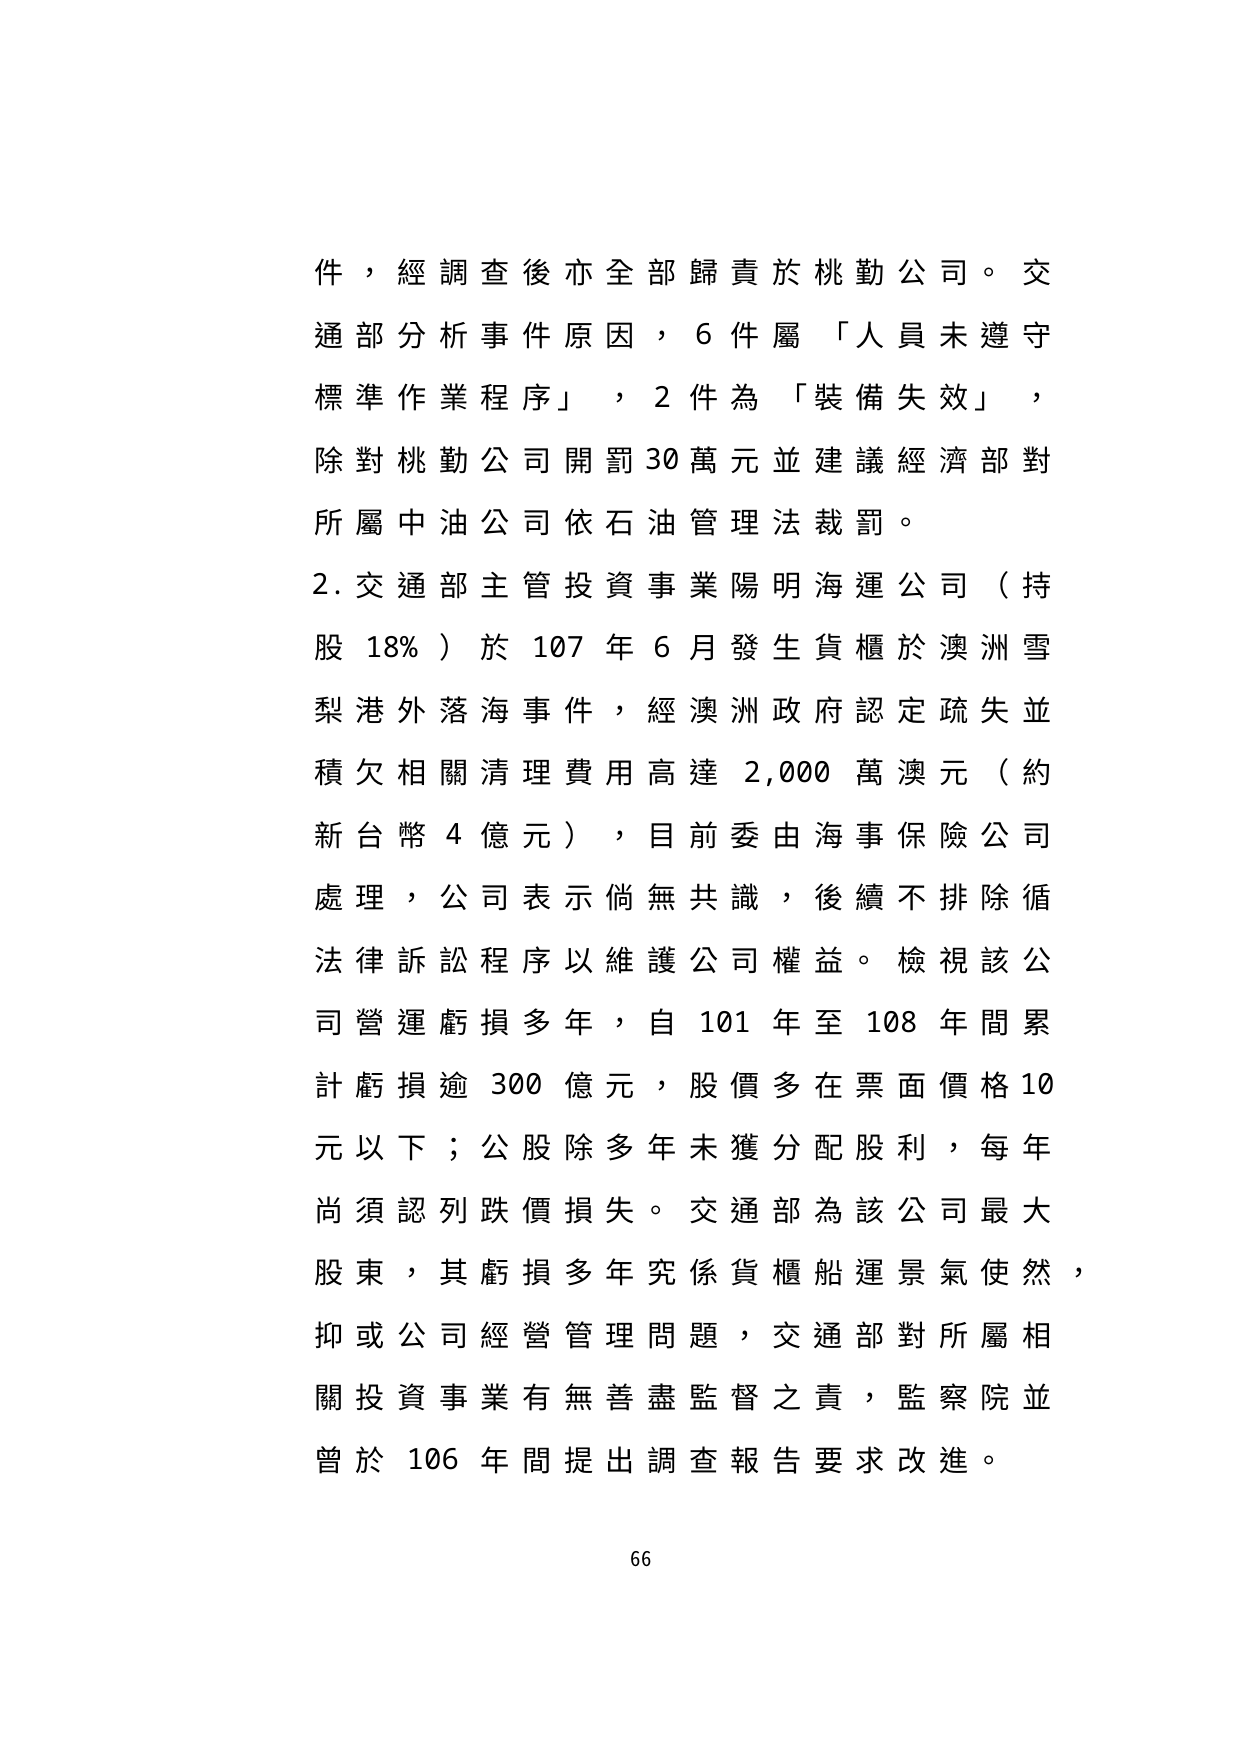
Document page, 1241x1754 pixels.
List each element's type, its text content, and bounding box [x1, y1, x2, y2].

text 件，經調查後亦全部歸責於桃勤公司。交通部分析事件原因，6件屬「人員未遵守標準作業程序」，2件為「裝備失效」，除對桃勤公司開罰30萬元並建議經濟部對所屬中油公司依石油管理法裁罰。 [270, 229, 1058, 542]
text 2.交通部主管投資事業陽明海運公司（持股18%）於107年6月發生貨櫃於澳洲雪梨港外落海事件，經澳洲政府認定疏失並積欠相關清理費用高達2,000萬澳元（約新台幣4億元），目前委由海事保險公司處理，公司表示倘無共識，後續不排除循法律訴訟程序以維護公司權益。檢視該公司營運虧損多年，自101年至108年間累計虧損逾300億元，股價多在票面價格10元以下；公股除多年未獲分配股利，每年尚須認列跌價損失。交通部為該公司最大股東，其虧損多年究係貨櫃船運景氣使然，抑或公司經營管理問題，交通部對所屬相關投資事業有無善盡監督之責，監察院並曾於106年間提出調查報告要求改進。 [270, 542, 1058, 1479]
